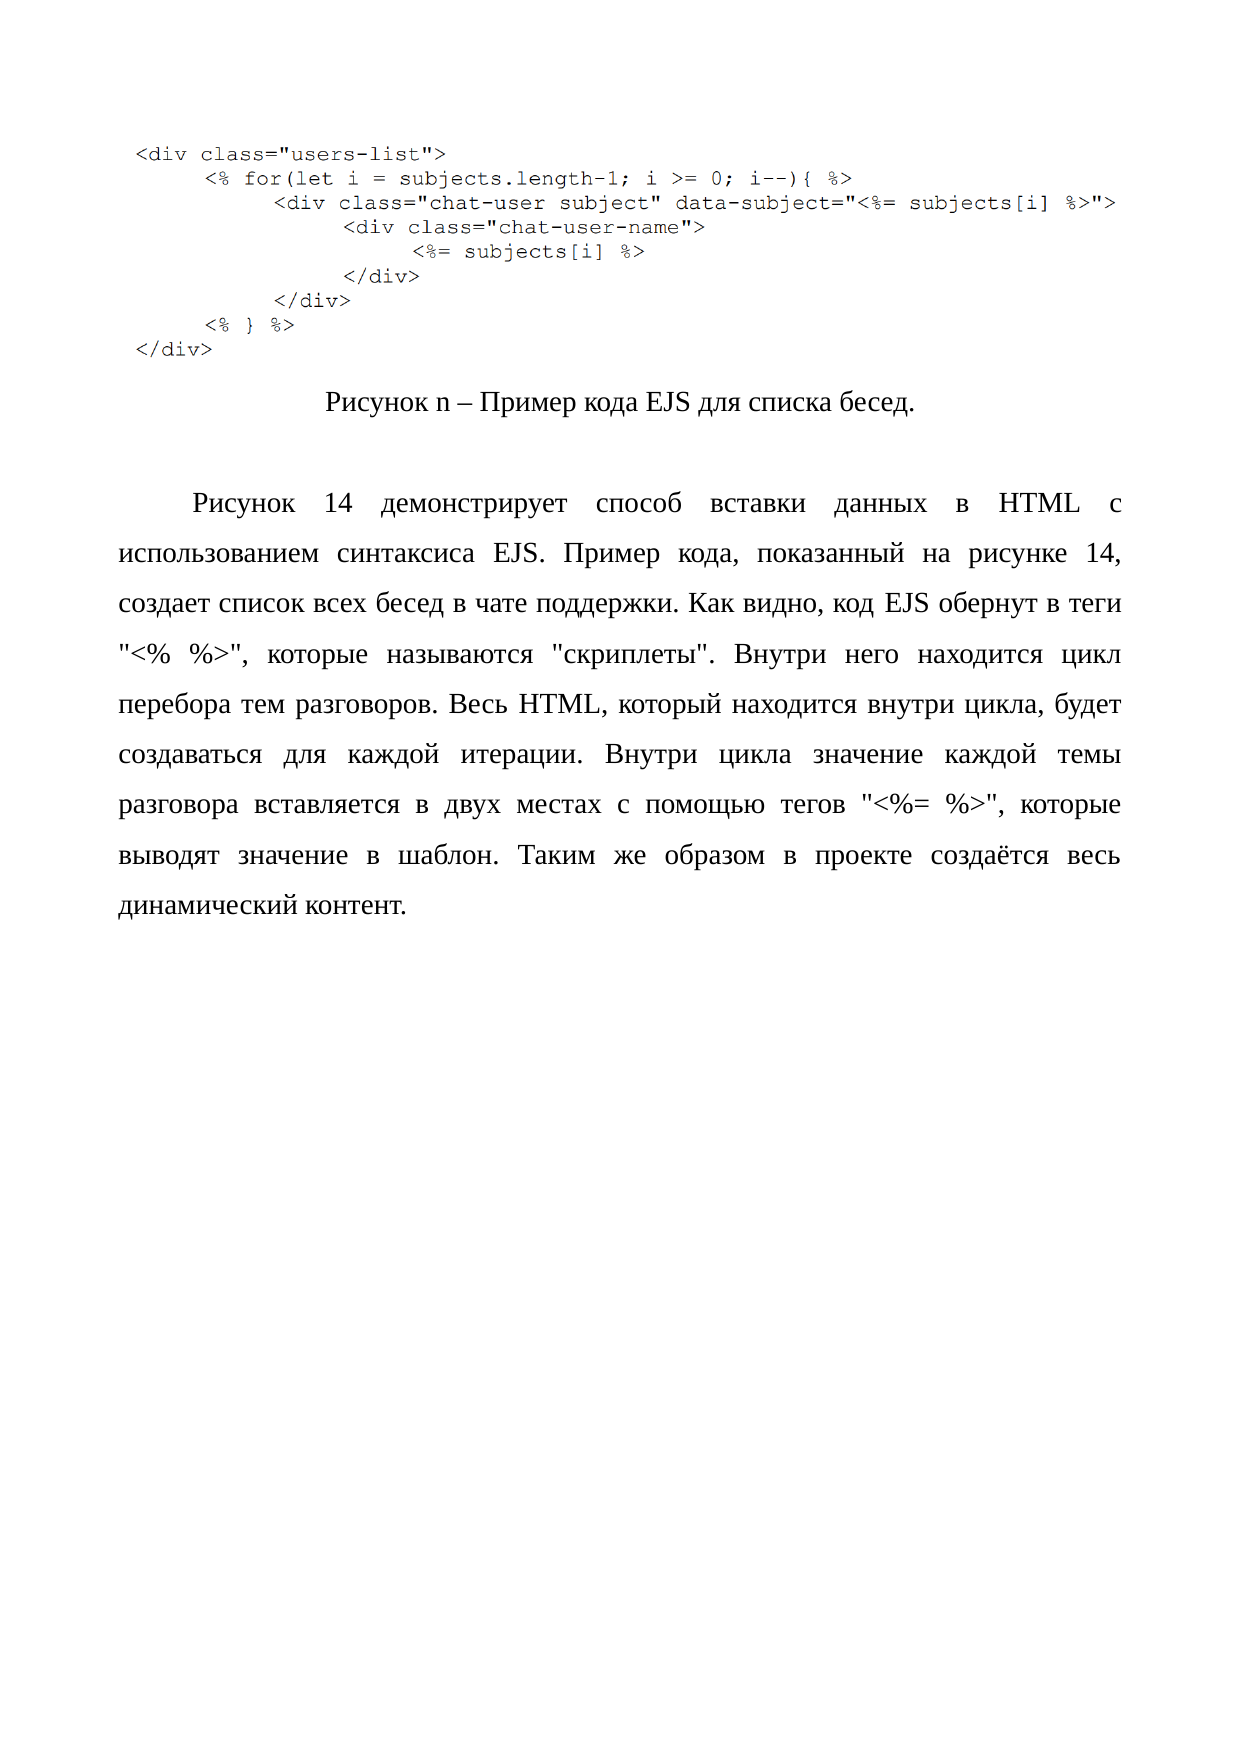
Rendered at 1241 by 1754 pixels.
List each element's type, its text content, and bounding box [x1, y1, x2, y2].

text Рисунок n – Пример кода EJS для списка бесед. [118, 384, 1122, 418]
text Рисунок 14 демонстрирует способ вставки данных в HTML с использованием синтаксиса EJS. Пример кода, показанный на рисунке 14, создает список всех бесед в чате поддержки. Как видно, код EJS обернут в теги "<% %>", которые называются "скриплеты". Внутри него находится цикл перебора тем разговоров. Весь HTML, который находится внутри цикла, будет создаваться для каждой итерации. Внутри цикла значение каждой темы разговора вставляется в двух местах с помощью тегов "<%= %>", которые выводят значение в шаблон. Таким же образом в проекте создаётся весь динамический контент. [118, 485, 1122, 921]
